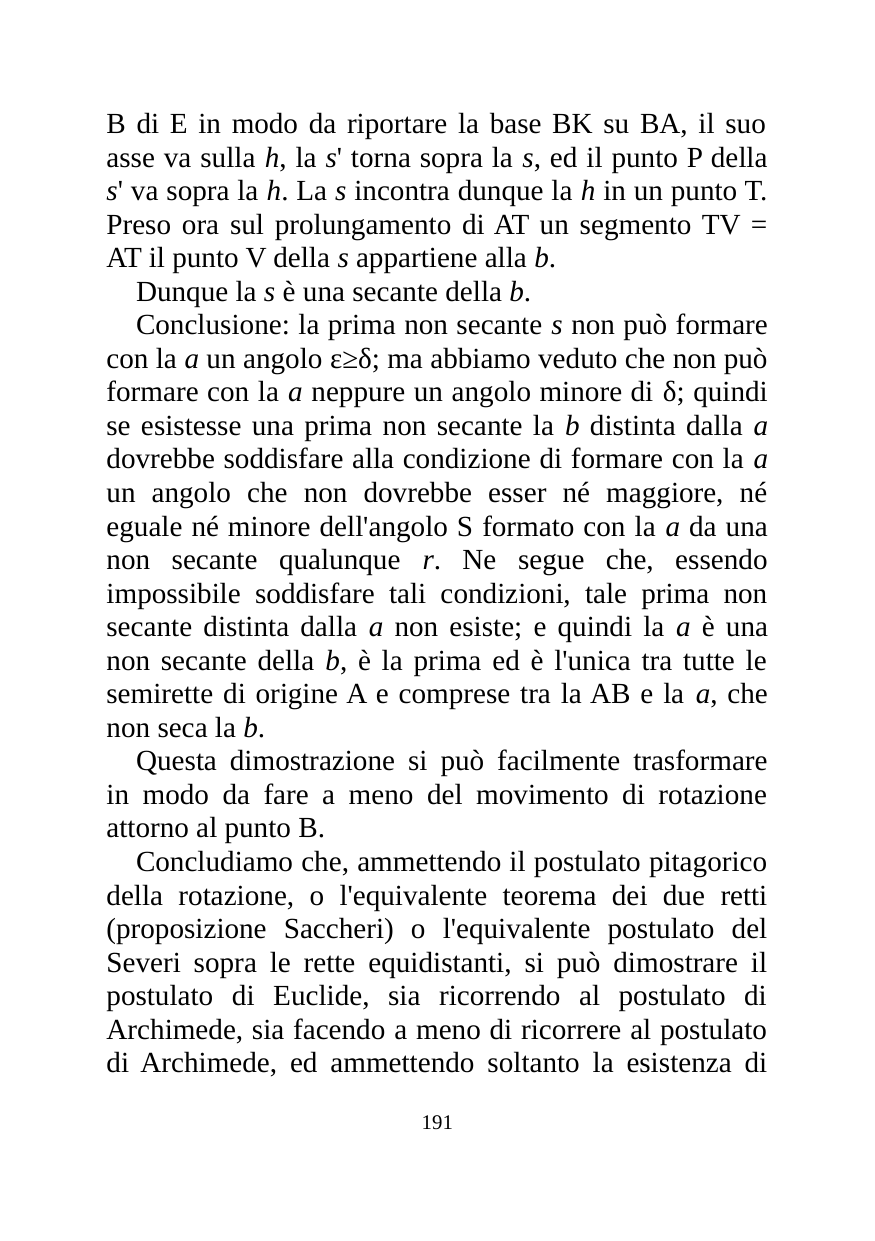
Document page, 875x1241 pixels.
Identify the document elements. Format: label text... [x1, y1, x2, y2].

text Concludiamo che, ammettendo il postulato pitagorico della rotazione, o l'equivalente teorema dei due retti (proposizione Saccheri) o l'equivalente postulato del Severi sopra le rette equidistanti, si può dimostrare il postulato di Euclide, sia ricorrendo al postulato di Archimede, sia facendo a meno di ricorrere al postulato di Archimede, ed ammettendo soltanto la esistenza di [106, 844, 768, 1079]
text Questa dimostrazione si può facilmente trasformare in modo da fare a meno del movimento di rotazione attorno al punto B. [106, 743, 768, 844]
text Dunque la s è una secante della b. [106, 274, 768, 307]
text Conclusione: la prima non secante s non può formare con la a un angolo ε≥δ; ma abbiamo veduto che non può formare con la a neppure un angolo minore di δ; quindi se esistesse una prima non secante la b distinta dalla a dovrebbe soddisfare alla condizione di formare con la a un angolo che non dovrebbe esser né maggiore, né eguale né minore dell'angolo S formato con la a da una non secante qualunque r. Ne segue che, essendo impossibile soddisfare tali condizioni, tale prima non secante distinta dalla a non esiste; e quindi la a è una non secante della b, è la prima ed è l'unica tra tutte le semirette di origine A e comprese tra la AB e la a, che non seca la b. [106, 307, 768, 743]
text B di E in modo da riportare la base BK su BA, il suo asse va sulla h, la s' torna sopra la s, ed il punto P della s' va sopra la h. La s incontra dunque la h in un punto T. Preso ora sul prolungamento di AT un segmento TV = AT il punto V della s appartiene alla b. [106, 106, 768, 274]
